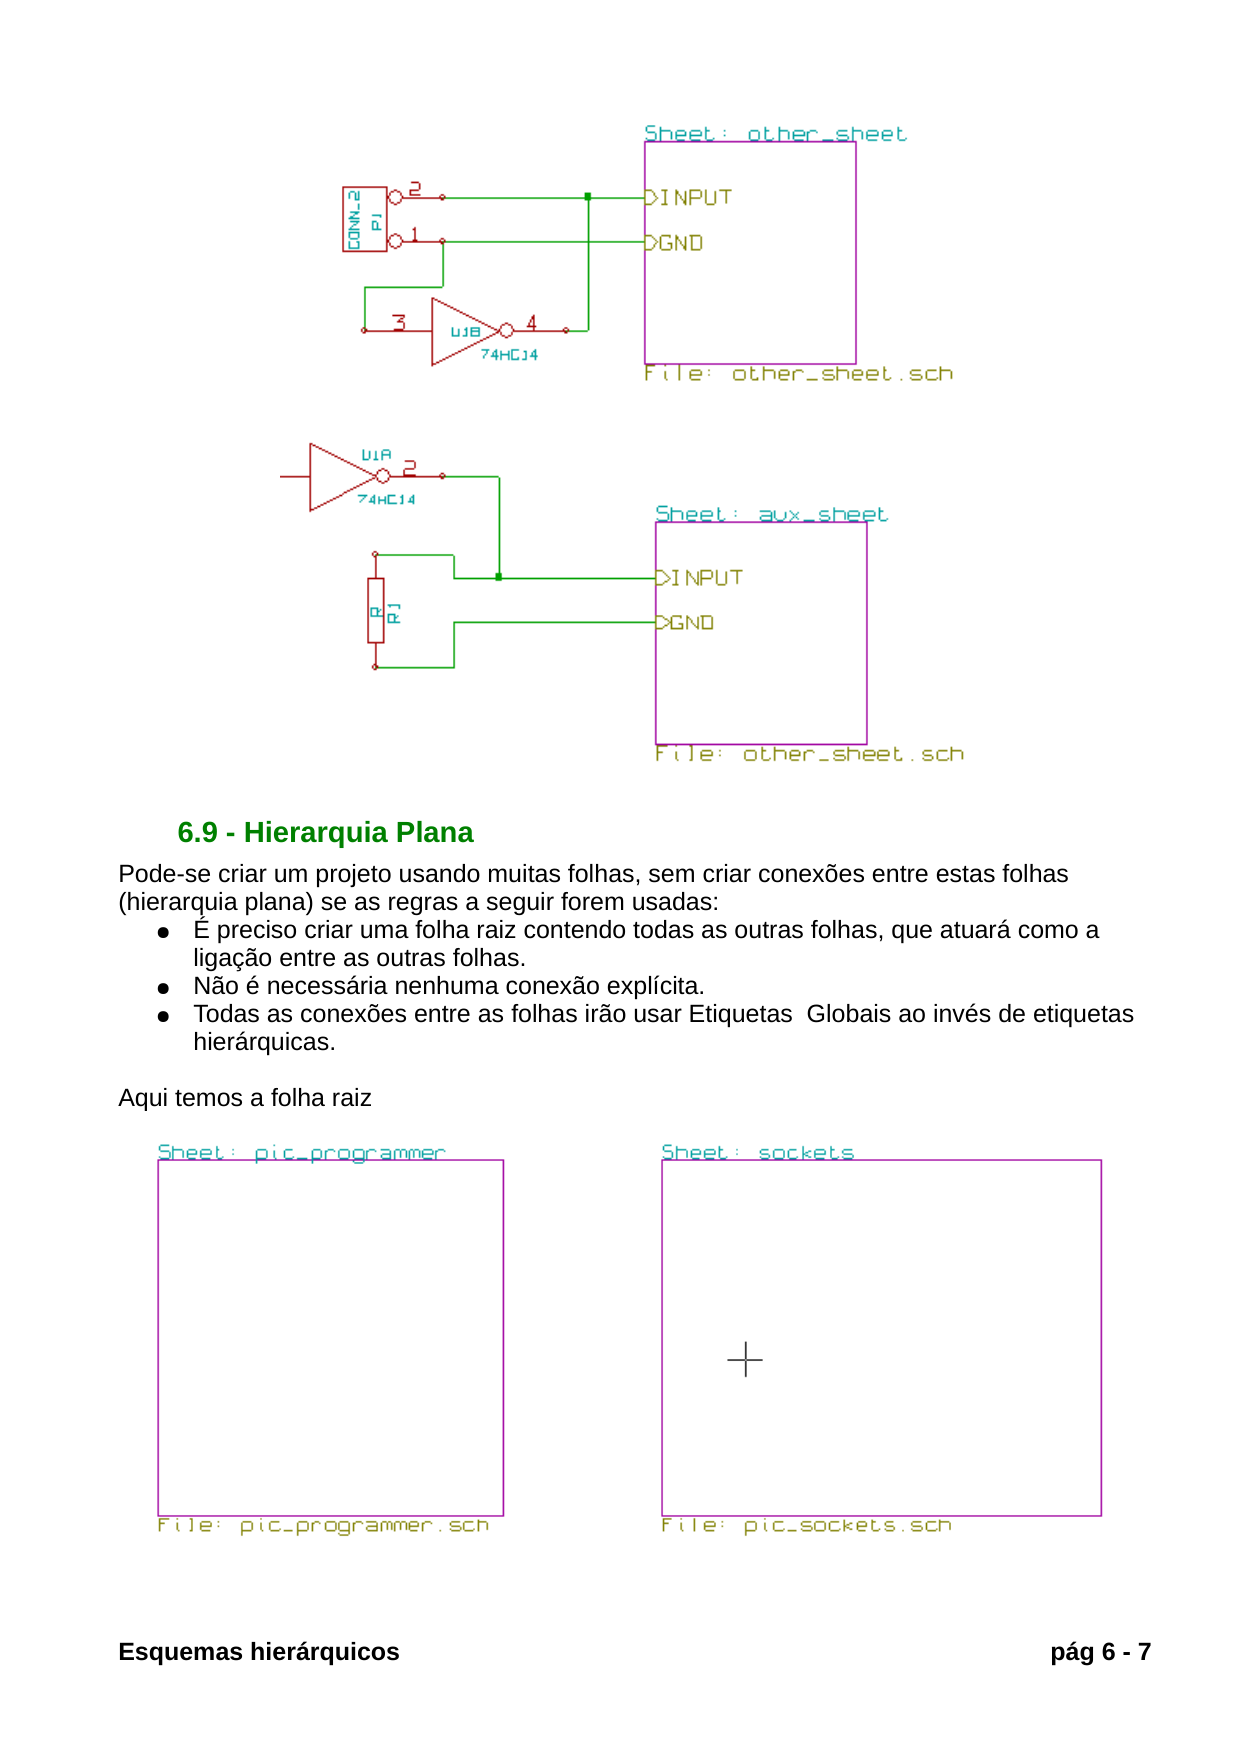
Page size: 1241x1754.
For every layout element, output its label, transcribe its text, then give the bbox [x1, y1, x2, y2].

list Todas as conexões entre as folhas irão usar Etiquetas Globais ao invés de etiquetas hierárquicas. [156, 1000, 1152, 1056]
text Aqui temos a folha raiz [118, 1084, 1152, 1111]
text Pode-se criar um projeto usando muitas folhas, sem criar conexões entre estas folhas (hierarquia plana) se as regras a seguir forem usadas: [118, 860, 1152, 916]
picture [280, 88, 990, 805]
list É preciso criar uma folha raiz contendo todas as outras folhas, que atuará como a ligação entre as outras folhas. [156, 916, 1152, 972]
list Não é necessária nenhuma conexão explícita. [156, 972, 1152, 1000]
picture [118, 1111, 1164, 1564]
subtitle 6.9 - Hierarquia Plana [177, 816, 1152, 848]
